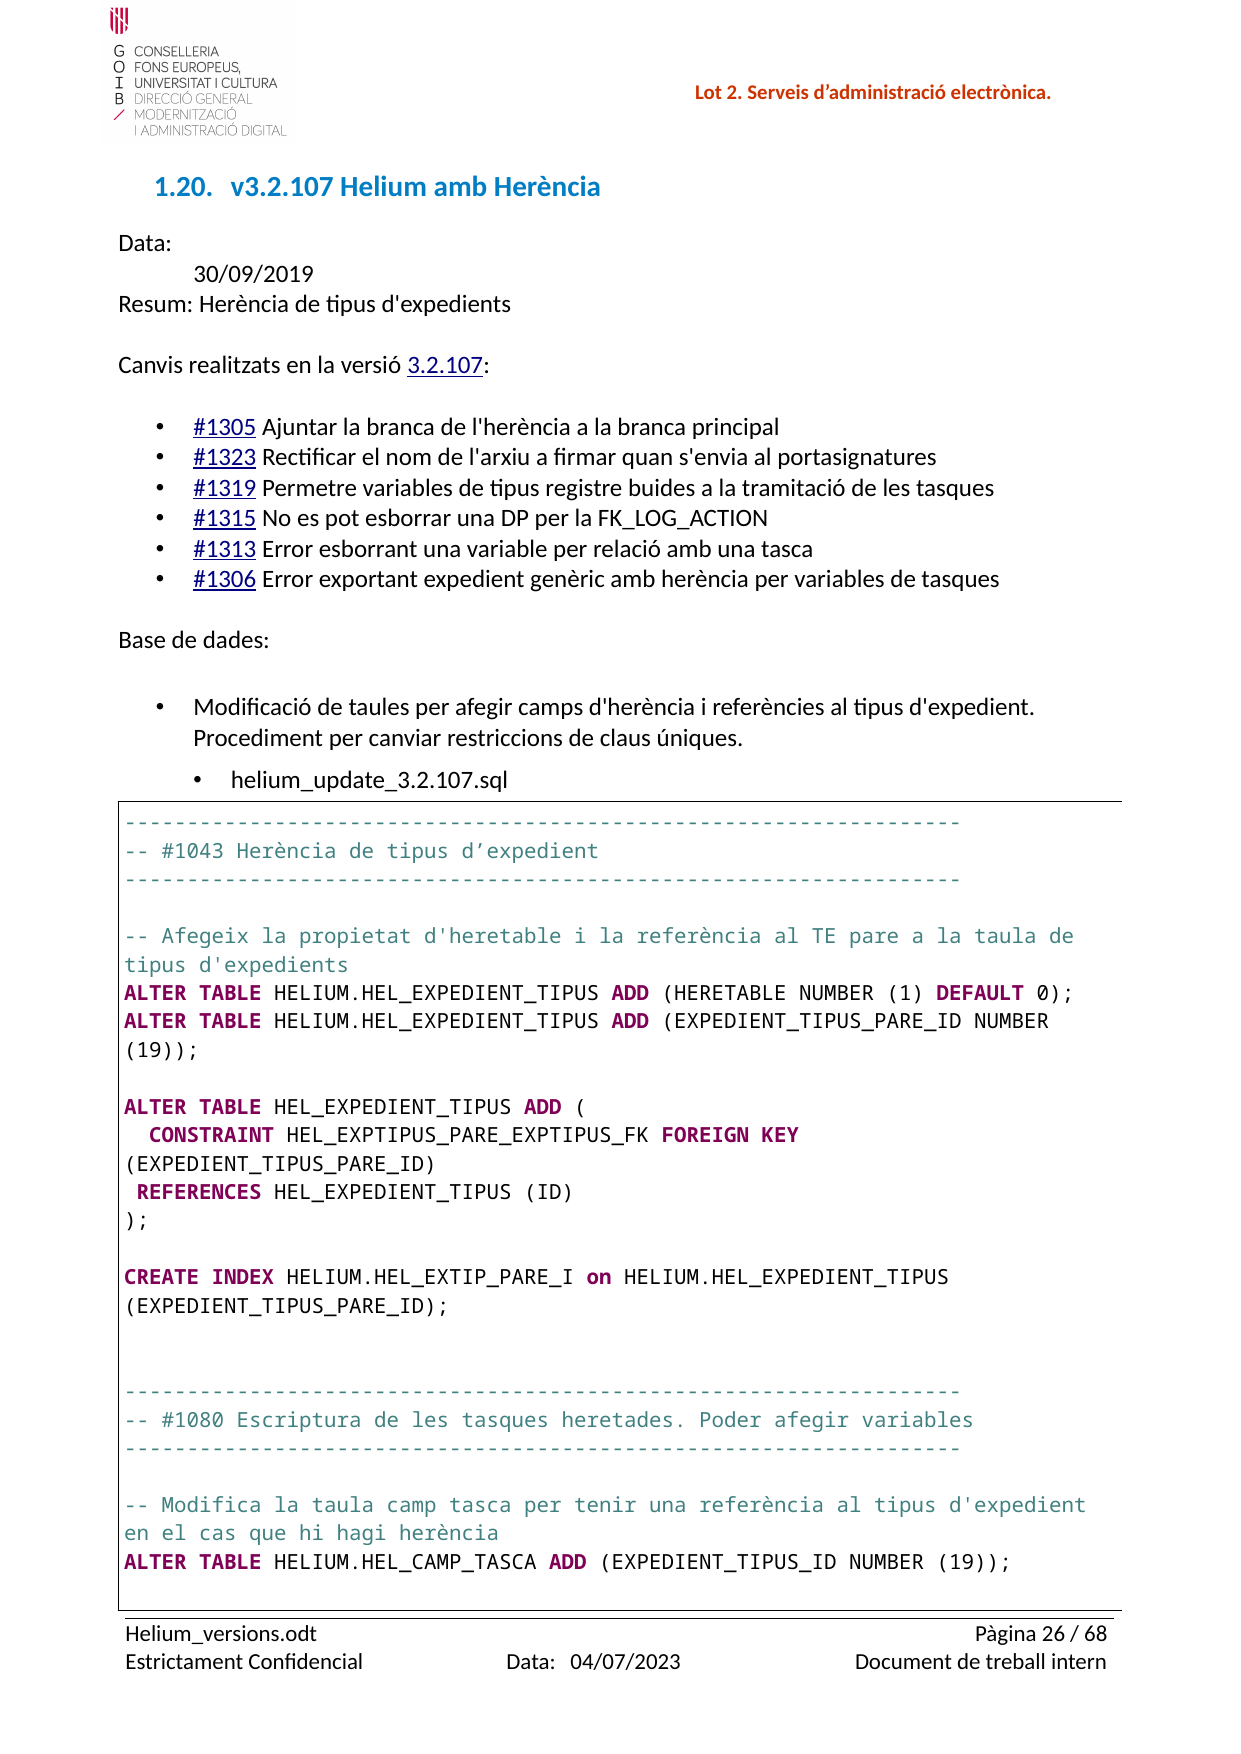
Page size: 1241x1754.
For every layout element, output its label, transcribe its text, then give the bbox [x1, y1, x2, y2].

table_header ------------------------------------------------------------------- -- #1043 Herència de tipus d’expedient ------------------------------------------------------------------- -- Afegeix la propietat d'heretable i la referència al TE pare a la taula de tipus d'expedients ALTER TABLE HELIUM.HEL_EXPEDIENT_TIPUS ADD (HERETABLE NUMBER (1) DEFAULT 0); ALTER TABLE HELIUM.HEL_EXPEDIENT_TIPUS ADD (EXPEDIENT_TIPUS_PARE_ID NUMBER (19)); ALTER TABLE HEL_EXPEDIENT_TIPUS ADD ( CONSTRAINT HEL_EXPTIPUS_PARE_EXPTIPUS_FK FOREIGN KEY (EXPEDIENT_TIPUS_PARE_ID) REFERENCES HEL_EXPEDIENT_TIPUS (ID) ); CREATE INDEX HELIUM.HEL_EXTIP_PARE_I on HELIUM.HEL_EXPEDIENT_TIPUS (EXPEDIENT_TIPUS_PARE_ID); ------------------------------------------------------------------- -- #1080 Escriptura de les tasques heretades. Poder afegir variables ------------------------------------------------------------------- -- Modifica la taula camp tasca per tenir una referència al tipus d'expedient en el cas que hi hagi herència ALTER TABLE HELIUM.HEL_CAMP_TASCA ADD (EXPEDIENT_TIPUS_ID NUMBER (19)); [119, 802, 1122, 1609]
text Base de dades: [118, 624, 1122, 655]
text Resum: Herència de tipus d'expedients [118, 289, 1122, 319]
list Modificació de taules per afegir camps d'herència i referències al tipus d'expedient. Procediment per canviar restriccions de claus úniques. [156, 691, 1122, 752]
list helium_update_3.2.107.sql [193, 764, 1122, 795]
text 30/09/2019 [118, 258, 1122, 289]
list #1313 Error esborrant una variable per relació amb una tasca [156, 533, 1122, 563]
list #1315 No es pot esborrar una DP per la FK_LOG_ACTION [156, 502, 1122, 533]
text Data: [118, 228, 1122, 258]
list #1323 Rectificar el nom de l'arxiu a firmar quan s'envia al portasignatures [156, 441, 1122, 472]
subtitle v3.2.107 Helium amb Herència [153, 168, 1122, 204]
picture [100, 0, 297, 144]
list #1306 Error exportant expedient genèric amb herència per variables de tasques [156, 563, 1122, 594]
text Canvis realitzats en la versió 3.2.107: [118, 350, 1122, 380]
list #1305 Ajuntar la branca de l'herència a la branca principal [156, 411, 1122, 441]
list #1319 Permetre variables de tipus registre buides a la tramitació de les tasques [156, 472, 1122, 502]
